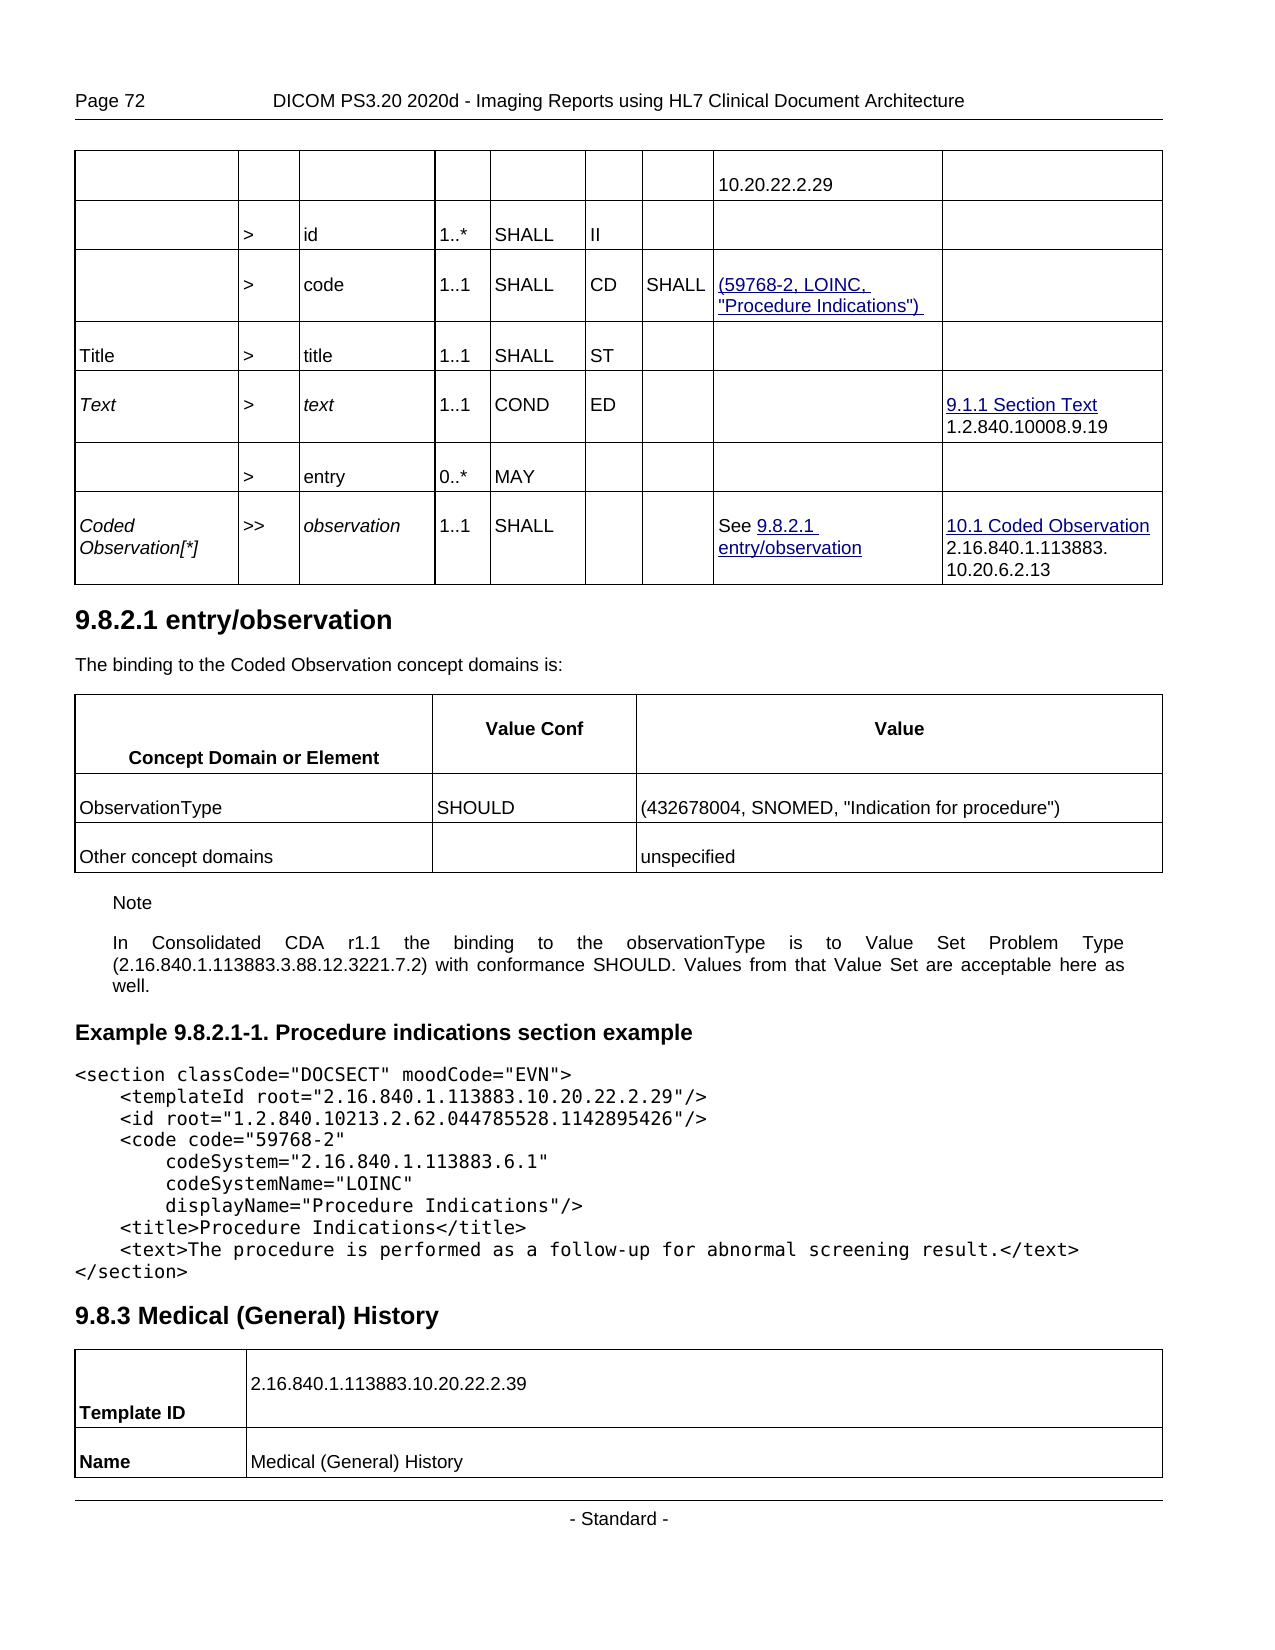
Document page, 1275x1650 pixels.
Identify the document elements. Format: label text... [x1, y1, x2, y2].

table_cell > [239, 201, 299, 249]
table_cell [76, 151, 238, 200]
table_cell [943, 151, 1162, 200]
table_cell 9.1.1 Section Text 1.2.840.10008.9.19 [943, 371, 1162, 442]
table_cell text [300, 371, 434, 442]
table_cell >> [239, 492, 299, 584]
table_cell code [300, 250, 434, 321]
table_cell Text [76, 371, 238, 442]
table_cell [943, 443, 1162, 491]
table_cell 1..1 [436, 250, 490, 321]
table_cell II [586, 201, 642, 249]
table_cell [586, 151, 642, 200]
table_cell [943, 250, 1162, 321]
table_cell Coded​Observation[*] [76, 492, 238, 584]
table_cell id [300, 201, 434, 249]
table_cell observation [300, 492, 434, 584]
table_cell SHALL [491, 492, 585, 584]
table_cell [239, 151, 299, 200]
table_cell > [239, 322, 299, 370]
table_header Concept Domain or Element [76, 695, 432, 773]
table_cell [586, 443, 642, 491]
table_cell unspecified [637, 823, 1162, 872]
table_header Value [637, 695, 1162, 773]
table_cell COND [491, 371, 585, 442]
table_cell [586, 492, 642, 584]
table_cell ST [586, 322, 642, 370]
table_cell [714, 371, 942, 442]
table_cell [714, 322, 942, 370]
table_cell [643, 443, 713, 491]
table_cell 0..* [436, 443, 490, 491]
table_cell Medical (General) History [247, 1428, 1162, 1477]
table_cell ED [586, 371, 642, 442]
table_cell [943, 201, 1162, 249]
table_cell > [239, 443, 299, 491]
table_cell SHALL [643, 250, 713, 321]
text Example 9.8.2.1-1. Procedure indications section example [75, 1019, 1162, 1045]
table_cell MAY [491, 443, 585, 491]
table_header Value Conf [433, 695, 636, 773]
table_cell 1..* [436, 201, 490, 249]
text 9.8.2.1 entry/observation [75, 604, 1162, 635]
table_cell 10.20.22.2.29 [714, 151, 942, 200]
table_cell 1..1 [436, 322, 490, 370]
text 9.8.3 Medical (General) History [75, 1301, 1162, 1330]
table_cell [76, 443, 238, 491]
table_cell SHOULD [433, 774, 636, 822]
table_cell > [239, 371, 299, 442]
table_cell [643, 371, 713, 442]
table_cell [943, 322, 1162, 370]
table_cell [643, 322, 713, 370]
table_cell (432678004, SNOMED, "Indication for procedure") [637, 774, 1162, 822]
table_cell Name [76, 1428, 246, 1477]
text The binding to the Coded Observation concept domains is: [75, 654, 1162, 675]
table_cell Observation​Type [76, 774, 432, 822]
text Note [112, 892, 1125, 913]
text In Consolidated CDA r1.1 the binding to the observationType is to Value Set Problem Type (2.16.840.1.113883.3.88.12.3221.7.2) with conformance SHOULD. Values from that Value Set are acceptable here as well. [112, 932, 1125, 997]
table_cell (59768-2, LOINC, "Procedure Indications") [714, 250, 942, 321]
table_cell title [300, 322, 434, 370]
table_cell 10.1 Coded Observation 2.16.840.1.113883.​10.20.6.2.13 [943, 492, 1162, 584]
table_header Template ID [76, 1350, 246, 1427]
table_cell [643, 201, 713, 249]
table_cell SHALL [491, 201, 585, 249]
table_cell [436, 151, 490, 200]
table_cell [491, 151, 585, 200]
table_cell [433, 823, 636, 872]
table_cell SHALL [491, 250, 585, 321]
table_cell Other concept domains [76, 823, 432, 872]
table_cell [76, 250, 238, 321]
table_cell [643, 151, 713, 200]
table_cell 1..1 [436, 492, 490, 584]
table_cell [643, 492, 713, 584]
text <section classCode="DOCSECT" moodCode="EVN"> <templateId root="2.16.840.1.113883.10.20.22.2.29"/> <id root="1.2.840.10213.2.62.044785528.1142895426"/> <code code="59768-2" codeSystem="2.16.840.1.113883.6.1" codeSystemName="LOINC" displayName="Procedure Indications"/> <title>Procedure Indications</title> <text>The procedure is performed as a follow-up for abnormal screening result.</text> </section> [75, 1064, 1162, 1283]
table_cell > [239, 250, 299, 321]
table_cell entry [300, 443, 434, 491]
table_cell See 9.8.2.1 entry/observation [714, 492, 942, 584]
table_header 2.16.840.1.113883.​10.20.22.2.39 [247, 1350, 1162, 1427]
table_cell [300, 151, 434, 200]
table_cell [76, 201, 238, 249]
table_cell 1..1 [436, 371, 490, 442]
table_cell CD [586, 250, 642, 321]
table_cell Title [76, 322, 238, 370]
table_cell [714, 201, 942, 249]
table_cell [714, 443, 942, 491]
table_cell SHALL [491, 322, 585, 370]
